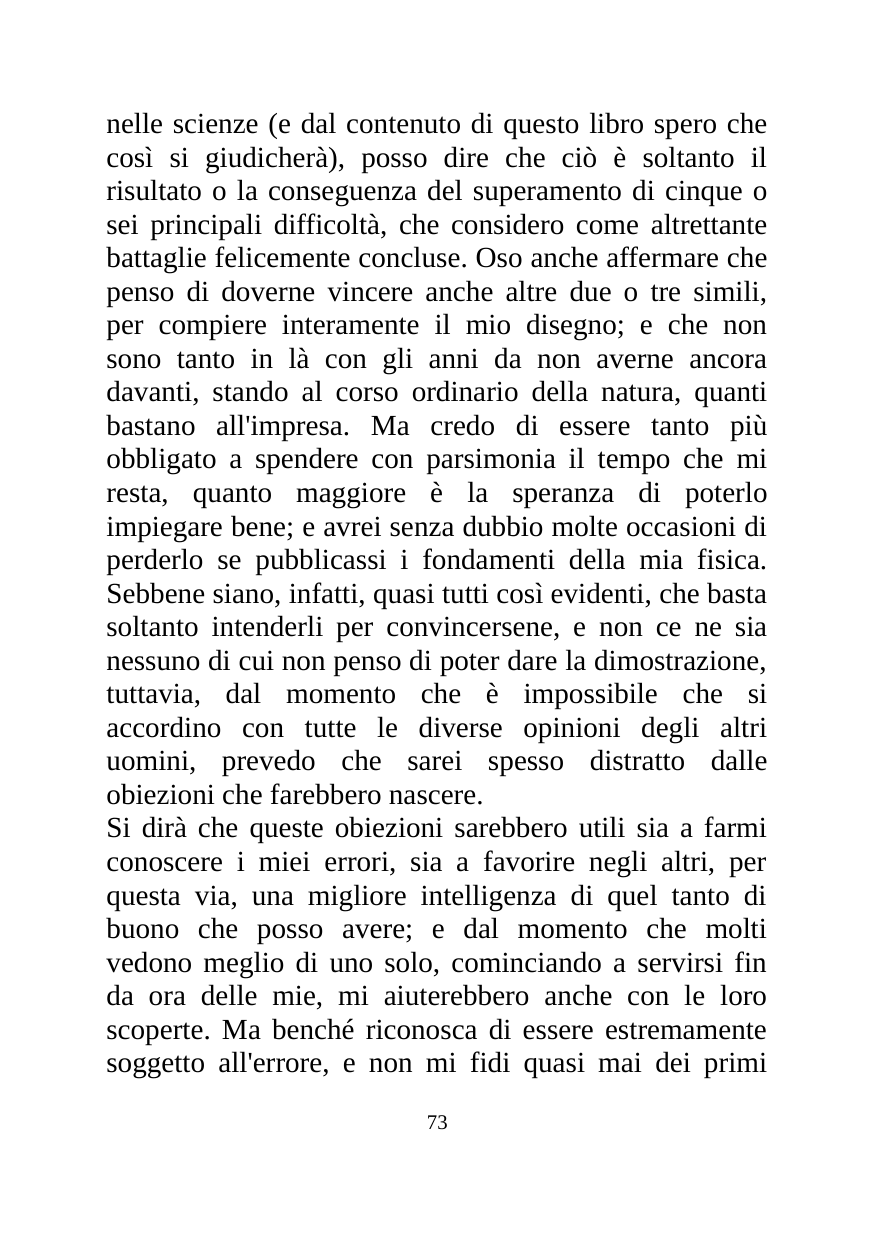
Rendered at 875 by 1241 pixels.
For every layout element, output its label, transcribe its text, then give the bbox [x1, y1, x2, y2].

text Si dirà che queste obiezioni sarebbero utili sia a farmi conoscere i miei errori, sia a favorire negli altri, per questa via, una migliore intelligenza di quel tanto di buono che posso avere; e dal momento che molti vedono meglio di uno solo, cominciando a servirsi fin da ora delle mie, mi aiuterebbero anche con le loro scoperte. Ma benché riconosca di essere estremamente soggetto all'errore, e non mi fidi quasi mai dei primi [106, 811, 768, 1079]
text nelle scienze (e dal contenuto di questo libro spero che così si giudicherà), posso dire che ciò è soltanto il risultato o la conseguenza del superamento di cinque o sei principali difficoltà, che considero come altrettante battaglie felicemente concluse. Oso anche affermare che penso di doverne vincere anche altre due o tre simili, per compiere interamente il mio disegno; e che non sono tanto in là con gli anni da non averne ancora davanti, stando al corso ordinario della natura, quanti bastano all'impresa. Ma credo di essere tanto più obbligato a spendere con parsimonia il tempo che mi resta, quanto maggiore è la speranza di poterlo impiegare bene; e avrei senza dubbio molte occasioni di perderlo se pubblicassi i fondamenti della mia fisica. Sebbene siano, infatti, quasi tutti così evidenti, che basta soltanto intenderli per convincersene, e non ce ne sia nessuno di cui non penso di poter dare la dimostrazione, tuttavia, dal momento che è impossibile che si accordino con tutte le diverse opinioni degli altri uomini, prevedo che sarei spesso distratto dalle obiezioni che farebbero nascere. [106, 106, 768, 811]
